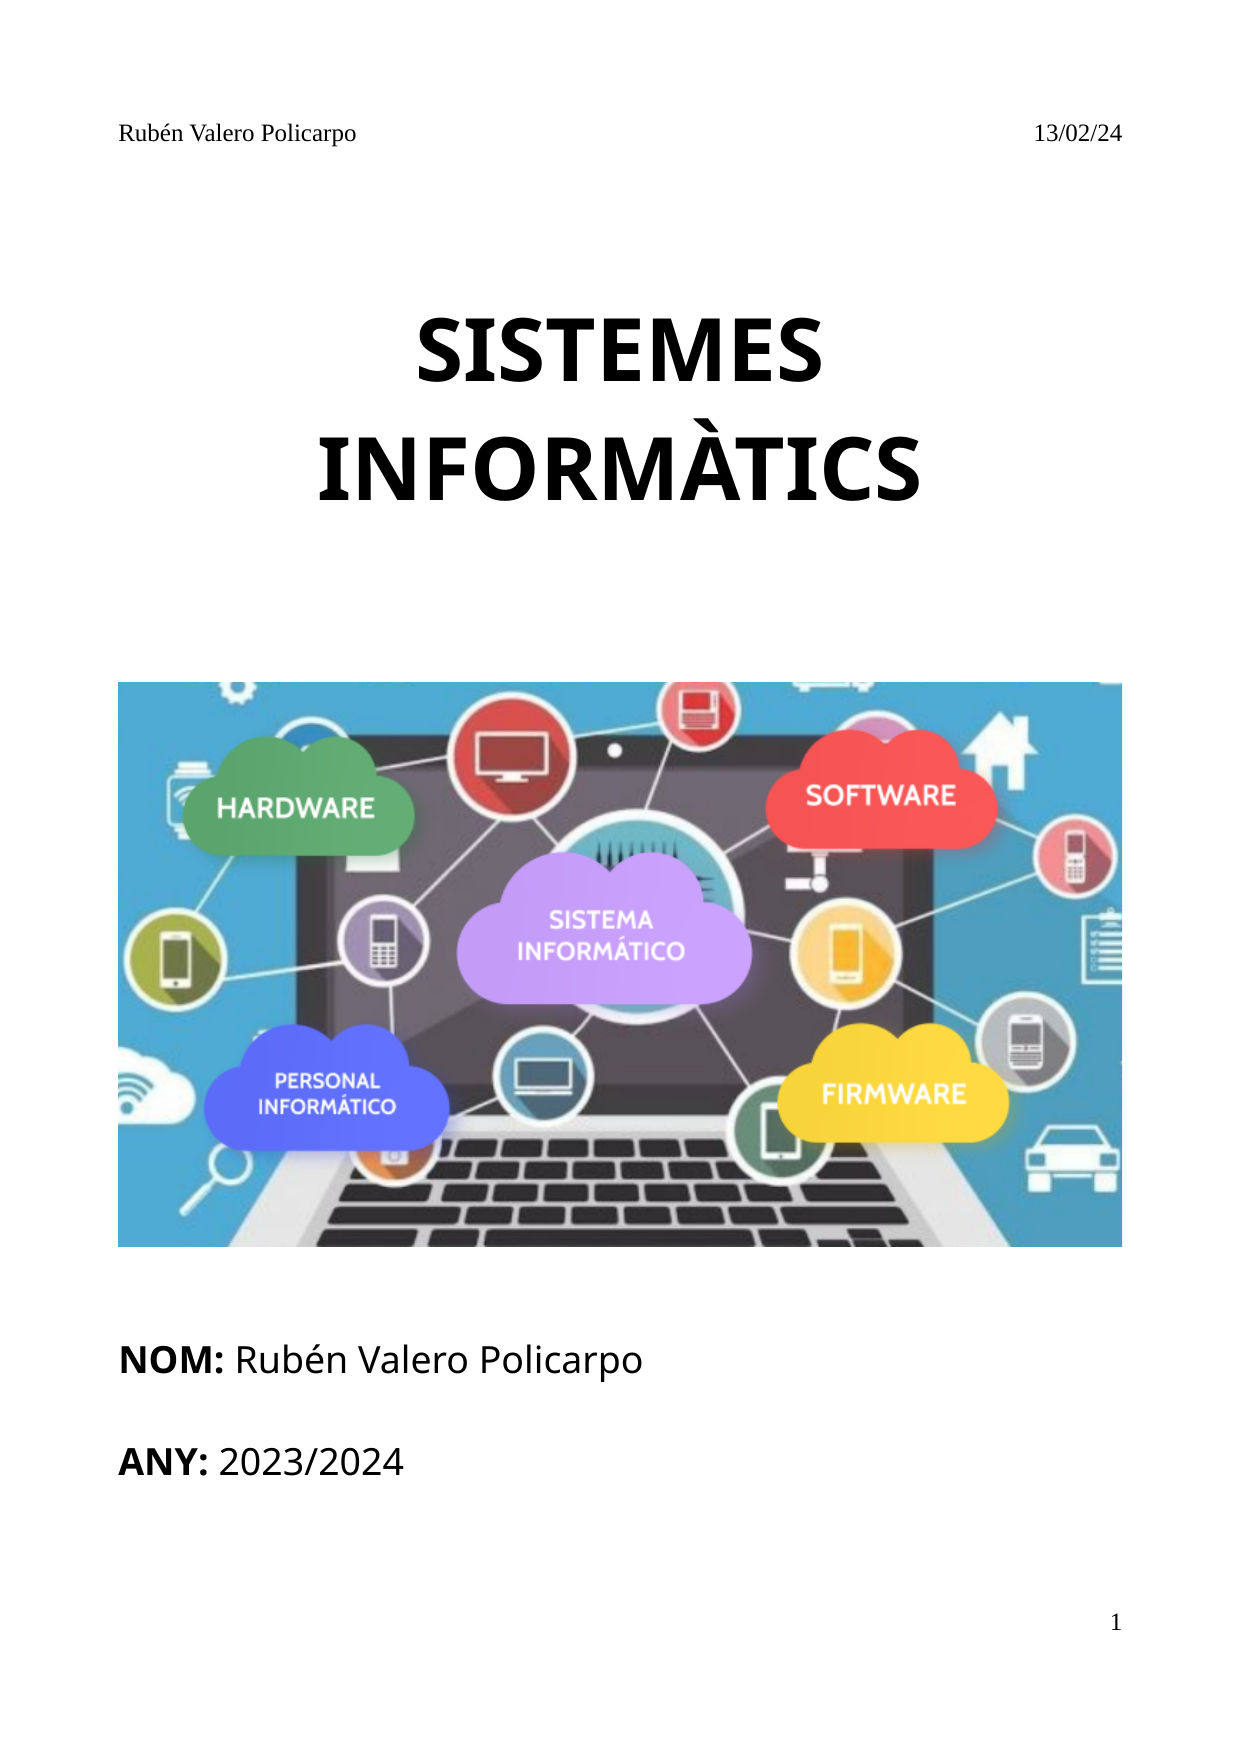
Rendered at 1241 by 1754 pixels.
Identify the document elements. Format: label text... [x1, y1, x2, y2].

text NOM: Rubén Valero Policarpo [118, 1333, 1122, 1384]
title SISTEMES INFORMÀTICS [118, 288, 1122, 526]
text ANY: 2023/2024 [118, 1435, 1122, 1486]
picture [118, 682, 1123, 1247]
